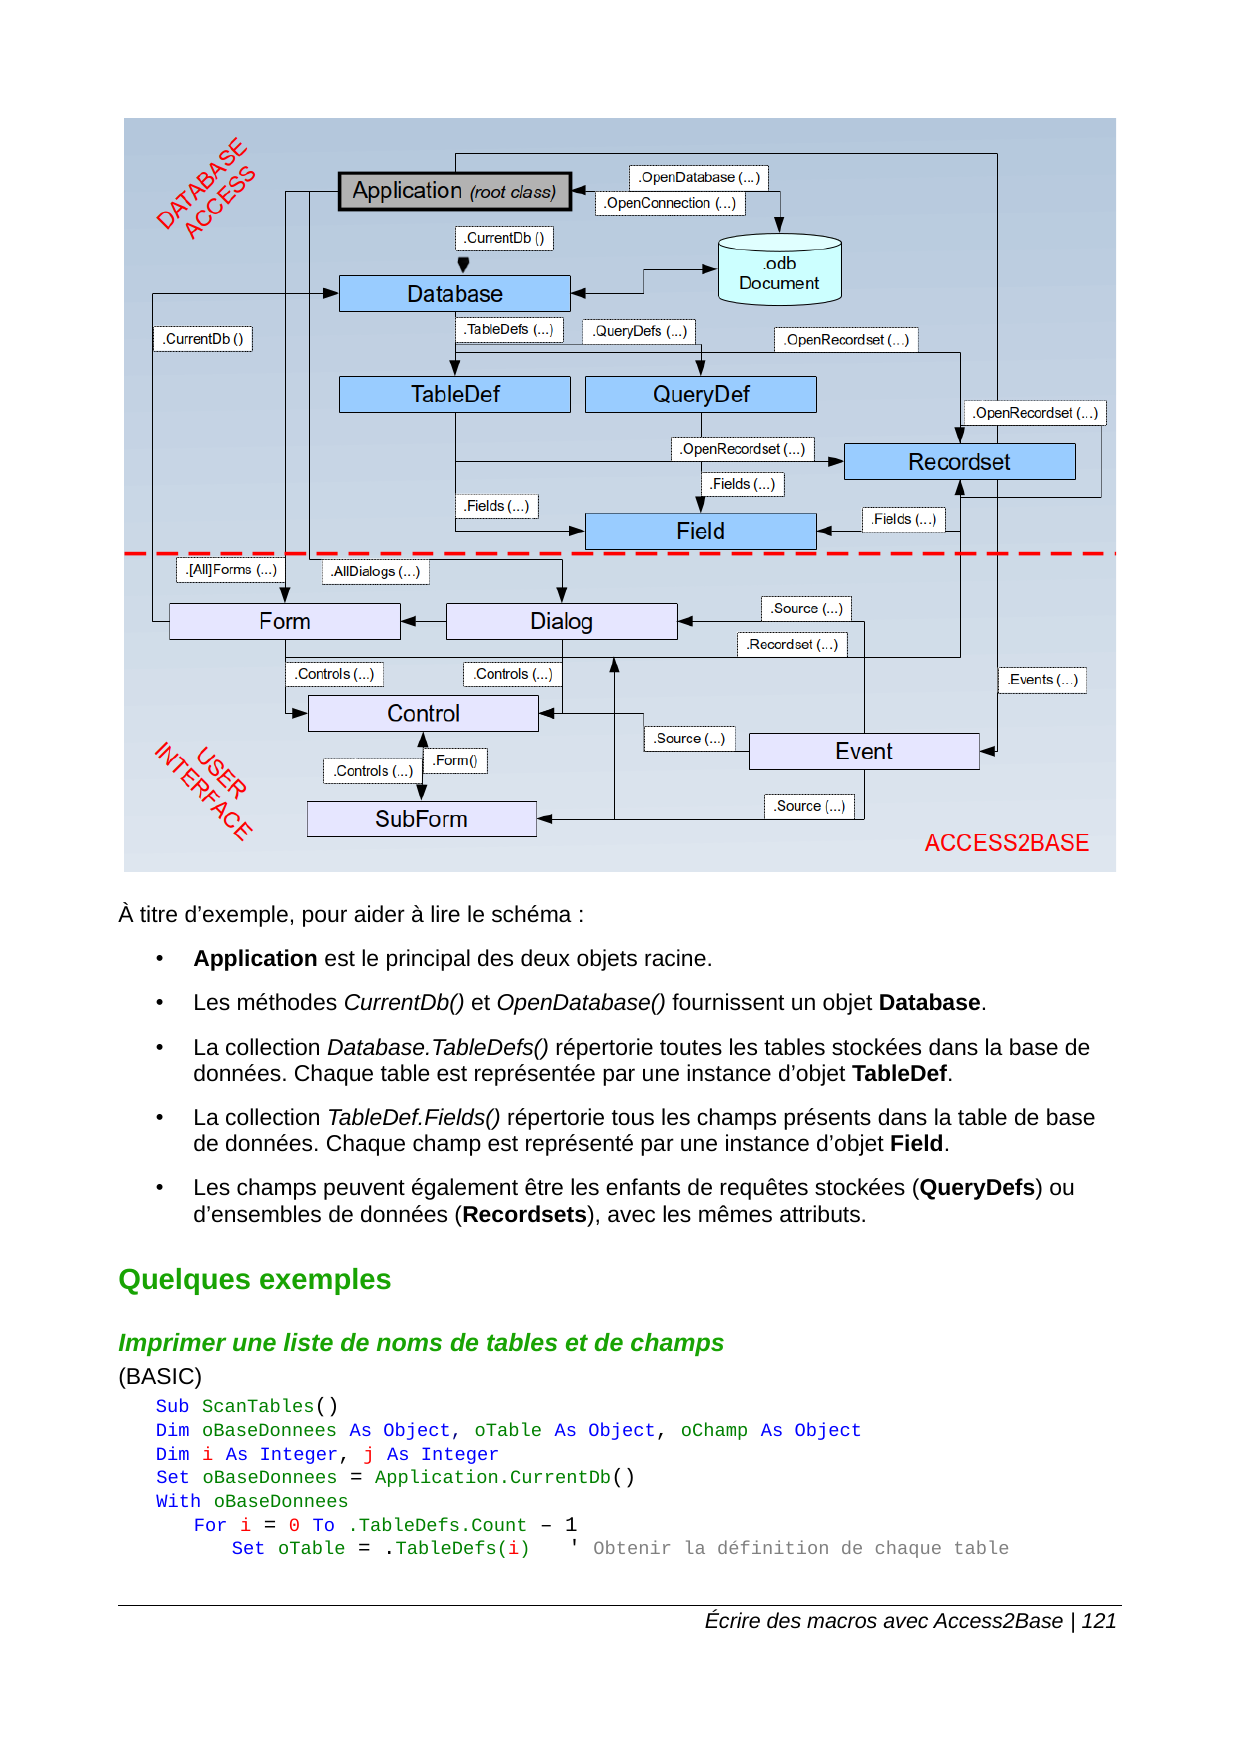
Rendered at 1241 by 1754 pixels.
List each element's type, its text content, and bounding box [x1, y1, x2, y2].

text (BASIC) [118, 1363, 1122, 1389]
picture [124, 118, 1117, 872]
subtitle Imprimer une liste de noms de tables et de champs [118, 1328, 1122, 1357]
text Dim i As Integer, j As Integer [156, 1443, 1122, 1466]
text Sub ScanTables() [156, 1395, 1122, 1419]
list La collection TableDef.Fields() répertorie tous les champs présents dans la table de base de données. Chaque champ est représenté par une instance d’objet Field. [156, 1104, 1122, 1157]
text Set oTable = .TableDefs(i) ' Obtenir la définition de chaque table [156, 1537, 1122, 1561]
text À titre d’exemple, pour aider à lire le schéma : [118, 901, 1122, 928]
list Les champs peuvent également être les enfants de requêtes stockées (QueryDefs) ou d’ensembles de données (Recordsets), avec les mêmes attributs. [156, 1174, 1122, 1227]
text With oBaseDonnees [156, 1490, 1122, 1513]
list Application est le principal des deux objets racine. [156, 945, 1122, 972]
text For i = 0 To .TableDefs.Count – 1 [156, 1513, 1122, 1537]
list Les méthodes CurrentDb() et OpenDatabase() fournissent un objet Database. [156, 989, 1122, 1016]
list La collection Database.TableDefs() répertorie toutes les tables stockées dans la base de données. Chaque table est représentée par une instance d’objet TableDef. [156, 1033, 1122, 1086]
text Dim oBaseDonnees As Object, oTable As Object, oChamp As Object [156, 1419, 1122, 1443]
text Set oBaseDonnees = Application.CurrentDb() [156, 1466, 1122, 1490]
subtitle Quelques exemples [118, 1262, 1122, 1296]
